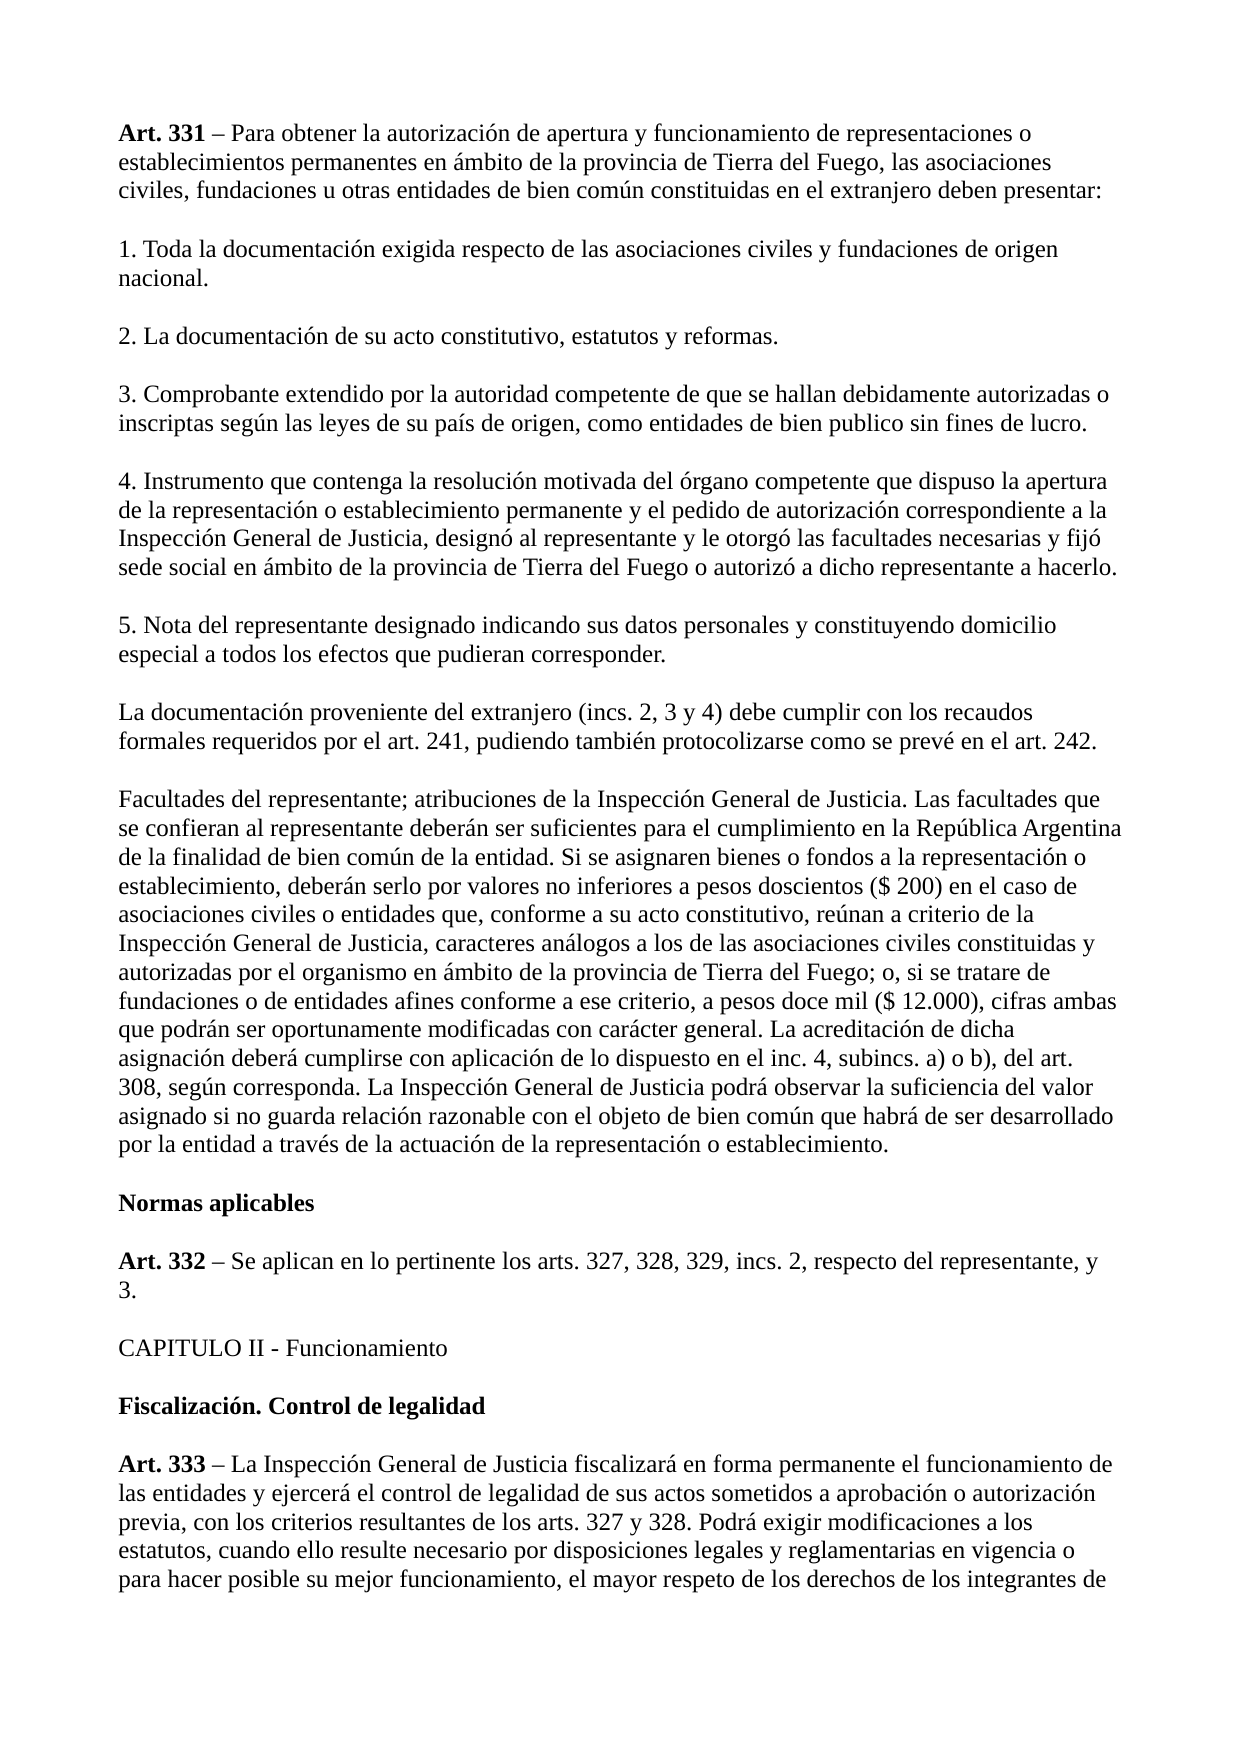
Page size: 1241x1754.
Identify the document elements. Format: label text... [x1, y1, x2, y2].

table_header Art. 331 – Para obtener la autorización de apertura y funcionamiento de representaciones o establecimientos permanentes en ámbito de la provincia de Tierra del Fuego, las asociaciones civiles, fundaciones u otras entidades de bien común constituidas en el extranjero deben presentar: 1. Toda la documentación exigida respecto de las asociaciones civiles y fundaciones de origen nacional. 2. La documentación de su acto constitutivo, estatutos y reformas. 3. Comprobante extendido por la autoridad competente de que se hallan debidamente autorizadas o inscriptas según las leyes de su país de origen, como entidades de bien publico sin fines de lucro. 4. Instrumento que contenga la resolución motivada del órgano competente que dispuso la apertura de la representación o establecimiento permanente y el pedido de autorización correspondiente a la Inspección General de Justicia, designó al representante y le otorgó las facultades necesarias y fijó sede social en ámbito de la provincia de Tierra del Fuego o autorizó a dicho representante a hacerlo. 5. Nota del representante designado indicando sus datos personales y constituyendo domicilio especial a todos los efectos que pudieran corresponder. La documentación proveniente del extranjero (incs. 2, 3 y 4) debe cumplir con los recaudos formales requeridos por el art. 241, pudiendo también protocolizarse como se prevé en el art. 242. Facultades del representante; atribuciones de la Inspección General de Justicia. Las facultades que se confieran al representante deberán ser suficientes para el cumplimiento en la República Argentina de la finalidad de bien común de la entidad. Si se asignaren bienes o fondos a la representación o establecimiento, deberán serlo por valores no inferiores a pesos doscientos ($ 200) en el caso de asociaciones civiles o entidades que, conforme a su acto constitutivo, reúnan a criterio de la Inspección General de Justicia, caracteres análogos a los de las asociaciones civiles constituidas y autorizadas por el organismo en ámbito de la provincia de Tierra del Fuego; o, si se tratare de fundaciones o de entidades afines conforme a ese criterio, a pesos doce mil ($ 12.000), cifras ambas que podrán ser oportunamente modificadas con carácter general. La acreditación de dicha asignación deberá cumplirse con aplicación de lo dispuesto en el inc. 4, subincs. a) o b), del art. 308, según corresponda. La Inspección General de Justicia podrá observar la suficiencia del valor asignado si no guarda relación razonable con el objeto de bien común que habrá de ser desarrollado por la entidad a través de la actuación de la representación o establecimiento. Normas aplicables Art. 332 – Se aplican en lo pertinente los arts. 327, 328, 329, incs. 2, respecto del representante, y 3. CAPITULO II - Funcionamiento Fiscalización. Control de legalidad Art. 333 – La Inspección General de Justicia fiscalizará en forma permanente el funcionamiento de las entidades y ejercerá el control de legalidad de sus actos sometidos a aprobación o autorización previa, con los criterios resultantes de los arts. 327 y 328. Podrá exigir modificaciones a los estatutos, cuando ello resulte necesario por disposiciones legales y reglamentarias en vigencia o para hacer posible su mejor funcionamiento, el mayor respeto de los derechos de los integrantes de [118, 118, 1122, 1593]
